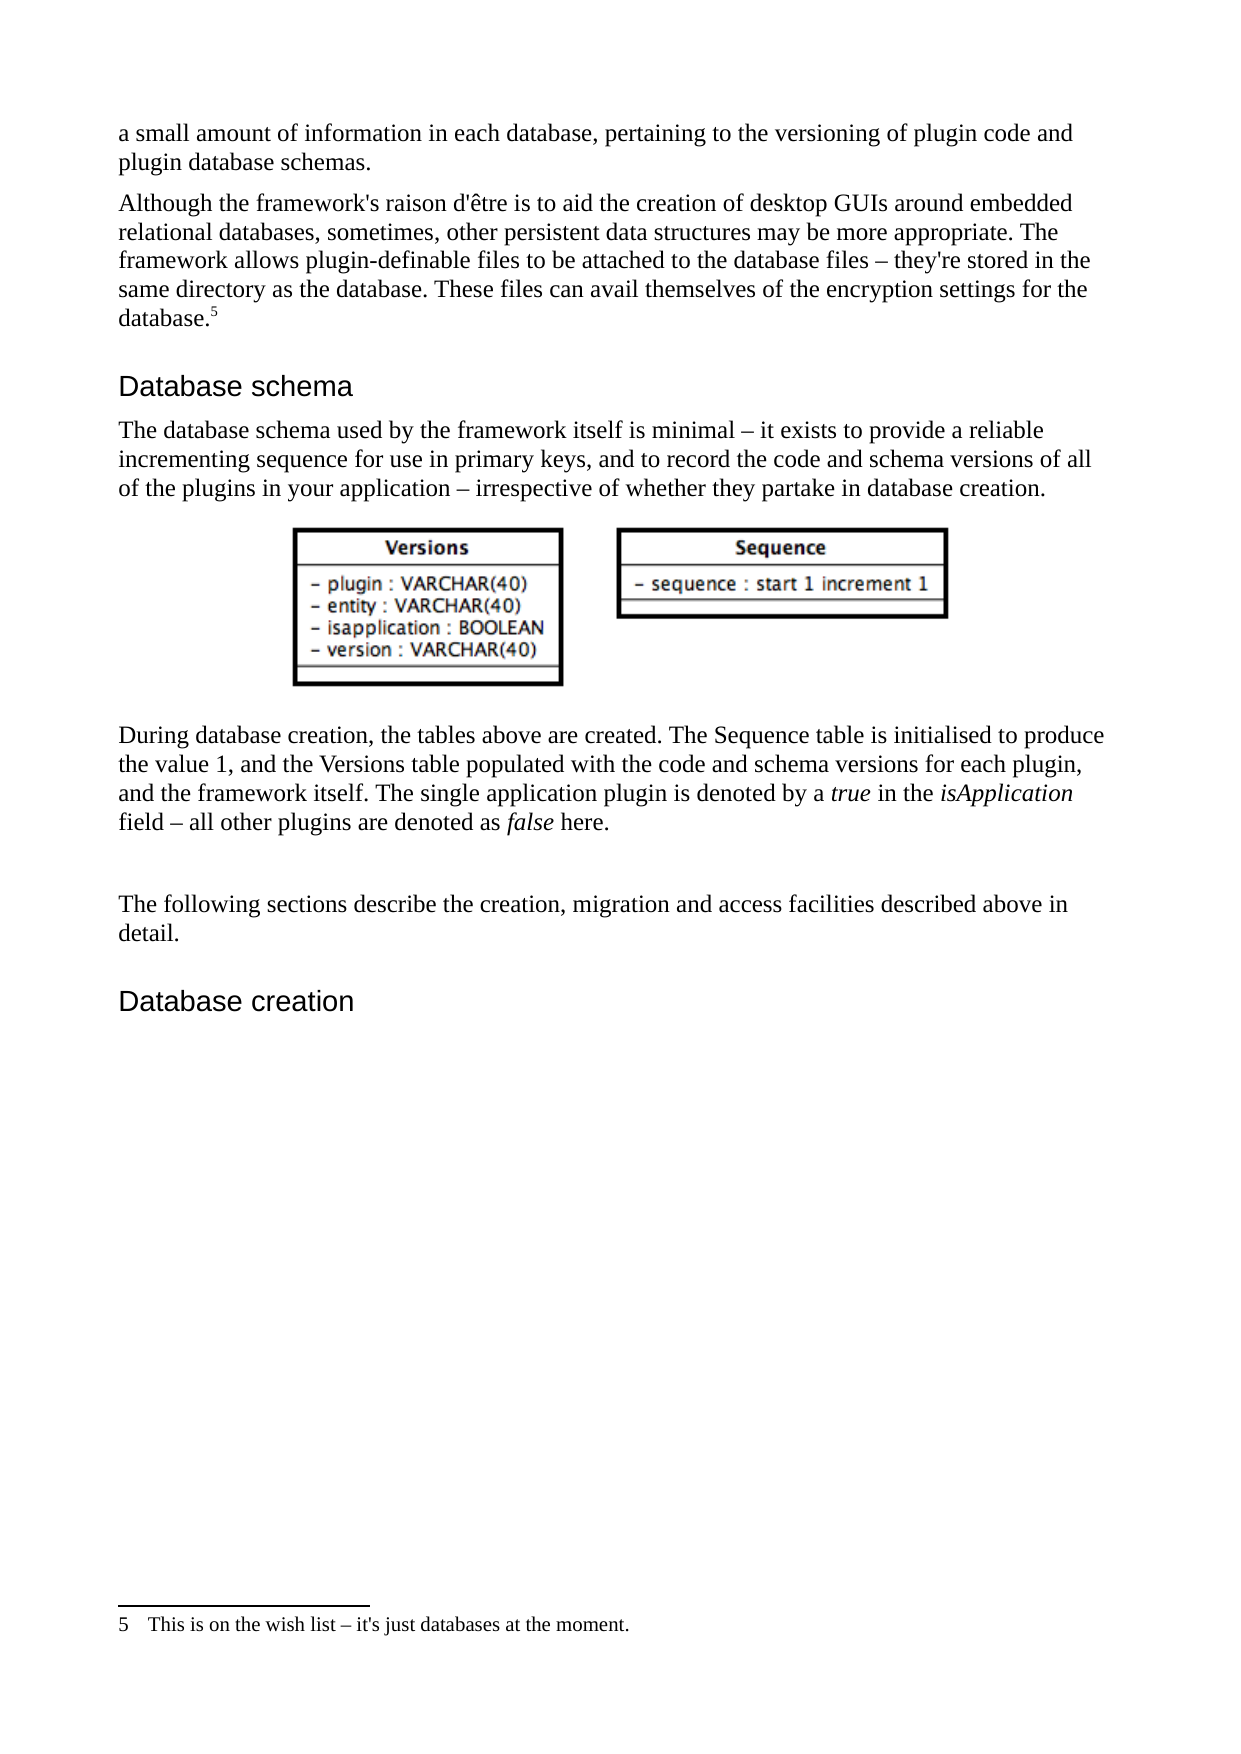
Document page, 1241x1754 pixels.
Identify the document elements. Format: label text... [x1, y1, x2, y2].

text This is on the wish list – it's just databases at the moment. [118, 1612, 1122, 1636]
text The following sections describe the creation, migration and access facilities described above in detail. [118, 889, 1122, 947]
text a small amount of information in each database, pertaining to the versioning of plugin code and plugin database schemas. [118, 118, 1122, 176]
picture [279, 514, 961, 699]
subtitle Database creation [118, 984, 1122, 1018]
text The database schema used by the framework itself is minimal – it exists to provide a reliable incrementing sequence for use in primary keys, and to record the code and schema versions of all of the plugins in your application – irrespective of whether they partake in database creation. [118, 415, 1122, 502]
text Although the framework's raison d'être is to aid the creation of desktop GUIs around embedded relational databases, sometimes, other persistent data structures may be more appropriate. The framework allows plugin-definable files to be attached to the database files – they're stored in the same directory as the database. These files can avail themselves of the encryption settings for the database. [118, 188, 1122, 332]
text During database creation, the tables above are created. The Sequence table is initialised to produce the value 1, and the Versions table populated with the code and schema versions for each plugin, and the framework itself. The single application plugin is denoted by a true in the isApplication field – all other plugins are denoted as false here. [118, 720, 1122, 835]
subtitle Database schema [118, 369, 1122, 403]
